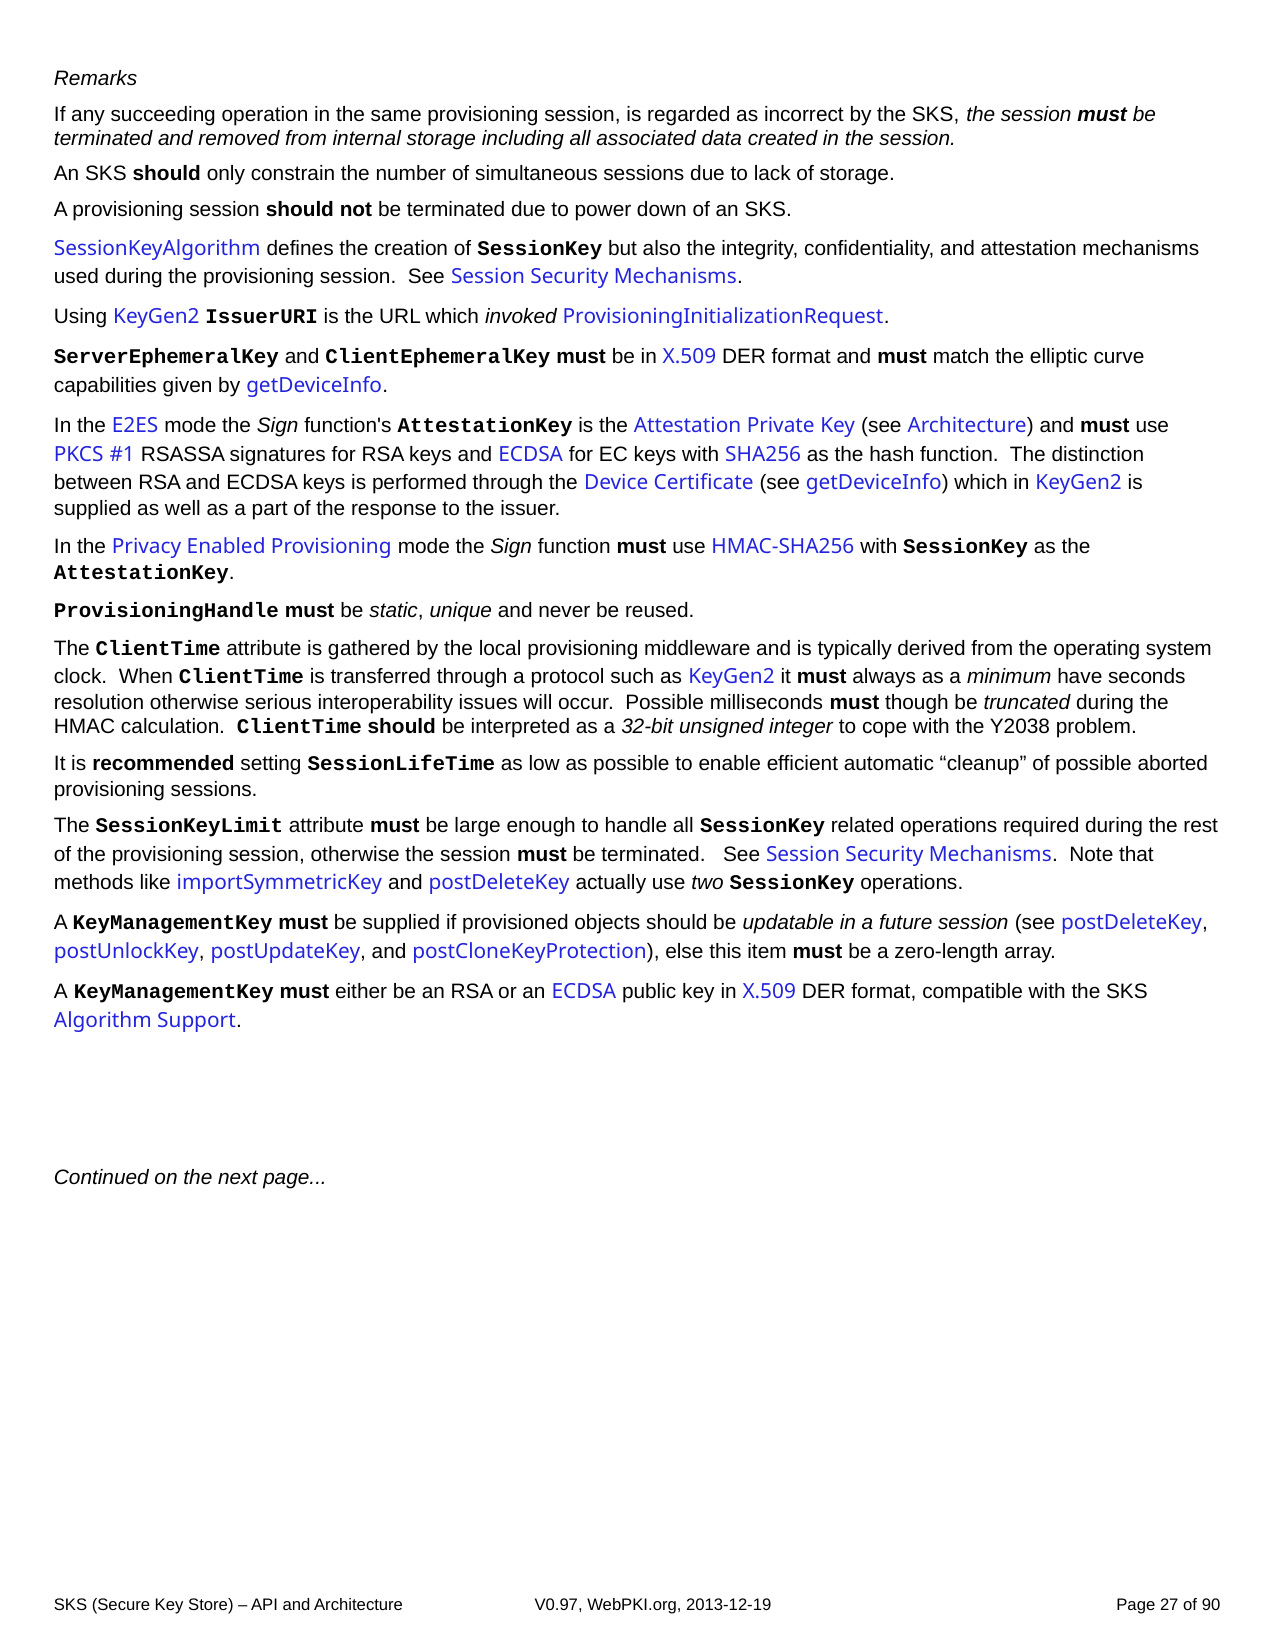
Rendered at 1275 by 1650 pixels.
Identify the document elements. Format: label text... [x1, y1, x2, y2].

text A KeyManagementKey must either be an RSA or an ECDSA public key in X.509 DER format, compatible with the SKS Algorithm Support. [54, 976, 1221, 1033]
text Continued on the next page... [54, 1165, 1221, 1189]
text A KeyManagementKey must be supplied if provisioned objects should be updatable in a future session (see postDeleteKey, postUnlockKey, postUpdateKey, and postCloneKeyProtection), else this item must be a zero-length array. [54, 907, 1221, 964]
text Remarks [54, 66, 1221, 90]
text A provisioning session should not be terminated due to power down of an SKS. [54, 197, 1221, 221]
text In the E2ES mode the Sign function's AttestationKey is the Attestation Private Key (see Architecture) and must use PKCS #1 RSASSA signatures for RSA keys and ECDSA for EC keys with SHA256 as the hash function. The distinction between RSA and ECDSA keys is performed through the Device Certificate (see getDeviceInfo) which in KeyGen2 is supplied as well as a part of the response to the issuer. [54, 410, 1221, 520]
text Using KeyGen2 IssuerURI is the URL which invoked ProvisioningInitializationRequest. [54, 301, 1221, 330]
text If any succeeding operation in the same provisioning session, is regarded as incorrect by the SKS, the session must be terminated and removed from internal storage including all associated data created in the session. [54, 101, 1221, 149]
text It is recommended setting SessionLifeTime as low as possible to enable efficient automatic “cleanup” of possible aborted provisioning sessions. [54, 751, 1221, 801]
text ProvisioningHandle must be static, unique and never be reused. [54, 598, 1221, 623]
text An SKS should only constrain the number of simultaneous sessions due to lack of storage. [54, 161, 1221, 185]
text The SessionKeyLimit attribute must be large enough to handle all SessionKey related operations required during the rest of the provisioning session, otherwise the session must be terminated. See Session Security Mechanisms. Note that methods like importSymmetricKey and postDeleteKey actually use two SessionKey operations. [54, 813, 1221, 896]
text SessionKeyAlgorithm defines the creation of SessionKey but also the integrity, confidentiality, and attestation mechanisms used during the provisioning session. See Session Security Mechanisms. [54, 233, 1221, 289]
text In the Privacy Enabled Provisioning mode the Sign function must use HMAC-SHA256 with SessionKey as the AttestationKey. [54, 532, 1221, 586]
text ServerEphemeralKey and ClientEphemeralKey must be in X.509 DER format and must match the elliptic curve capabilities given by getDeviceInfo. [54, 342, 1221, 399]
text The ClientTime attribute is gathered by the local provisioning middleware and is typically derived from the operating system clock. When ClientTime is transferred through a protocol such as KeyGen2 it must always as a minimum have seconds resolution otherwise serious interoperability issues will occur. Possible milliseconds must though be truncated during the HMAC calculation. ClientTime should be interpreted as a 32-bit unsigned integer to cope with the Y2038 problem. [54, 635, 1221, 739]
